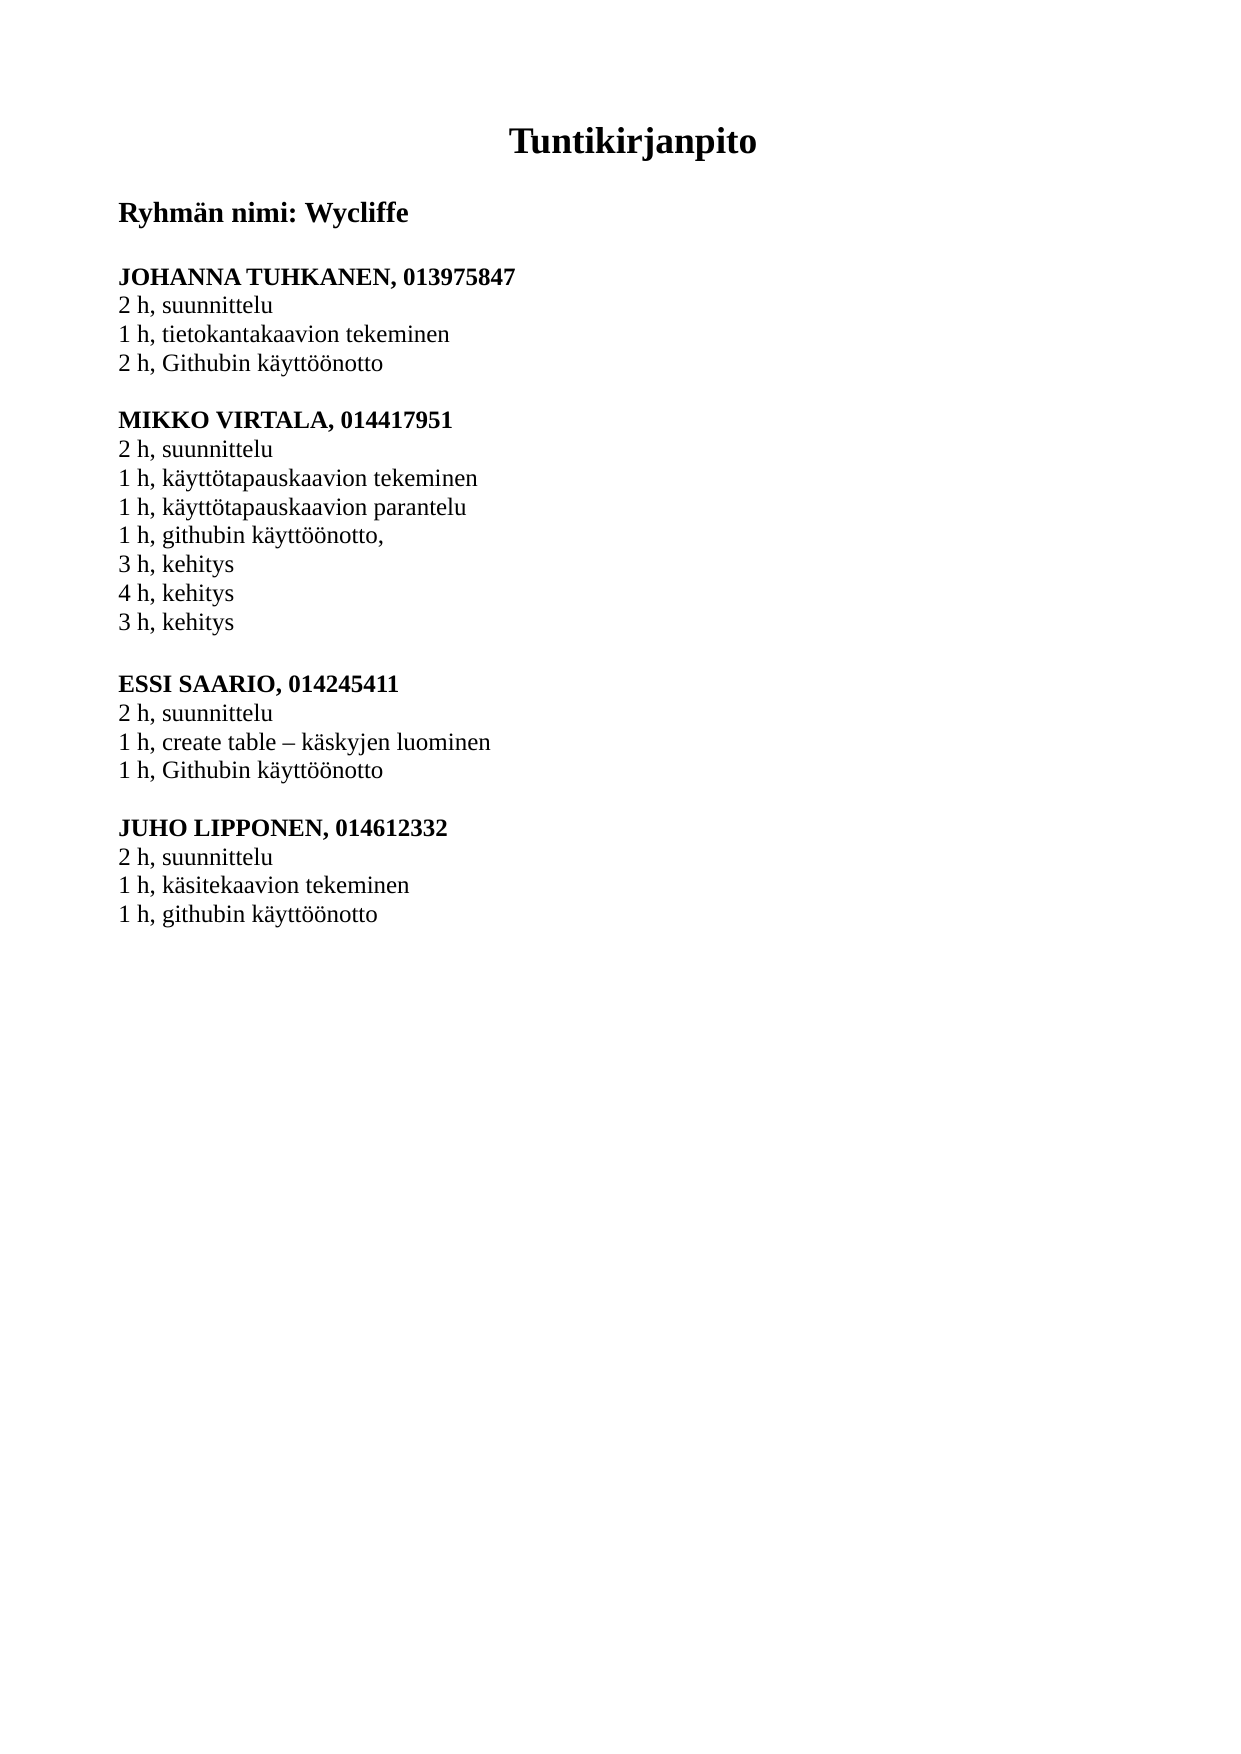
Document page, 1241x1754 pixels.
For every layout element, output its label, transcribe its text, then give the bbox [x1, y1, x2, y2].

text 1 h, Githubin käyttöönotto [118, 755, 1122, 784]
text MIKKO VIRTALA, 014417951 [118, 406, 1122, 434]
text 1 h, create table – käskyjen luominen [118, 727, 1122, 755]
text 1 h, käyttötapauskaavion tekeminen [118, 463, 1122, 492]
text 1 h, käyttötapauskaavion parantelu [118, 492, 1122, 521]
text 4 h, kehitys [118, 578, 1122, 607]
text Tuntikirjanpito [118, 118, 1122, 161]
text Ryhmän nimi: Wycliffe [118, 195, 1122, 228]
text 2 h, suunnittelu [118, 291, 1122, 319]
text 1 h, githubin käyttöönotto, [118, 521, 1122, 549]
text 1 h, käsitekaavion tekeminen [118, 870, 1122, 899]
text JUHO LIPPONEN, 014612332 [118, 813, 1122, 842]
text 1 h, githubin käyttöönotto [118, 899, 1122, 928]
text 1 h, tietokantakaavion tekeminen [118, 319, 1122, 348]
text 3 h, kehitys [118, 607, 1122, 636]
text ESSI SAARIO, 014245411 [118, 669, 1122, 698]
text 2 h, suunnittelu [118, 434, 1122, 463]
text JOHANNA TUHKANEN, 013975847 [118, 262, 1122, 291]
text 2 h, suunnittelu [118, 842, 1122, 870]
text 2 h, Githubin käyttöönotto [118, 348, 1122, 377]
text 3 h, kehitys [118, 549, 1122, 578]
text 2 h, suunnittelu [118, 698, 1122, 727]
